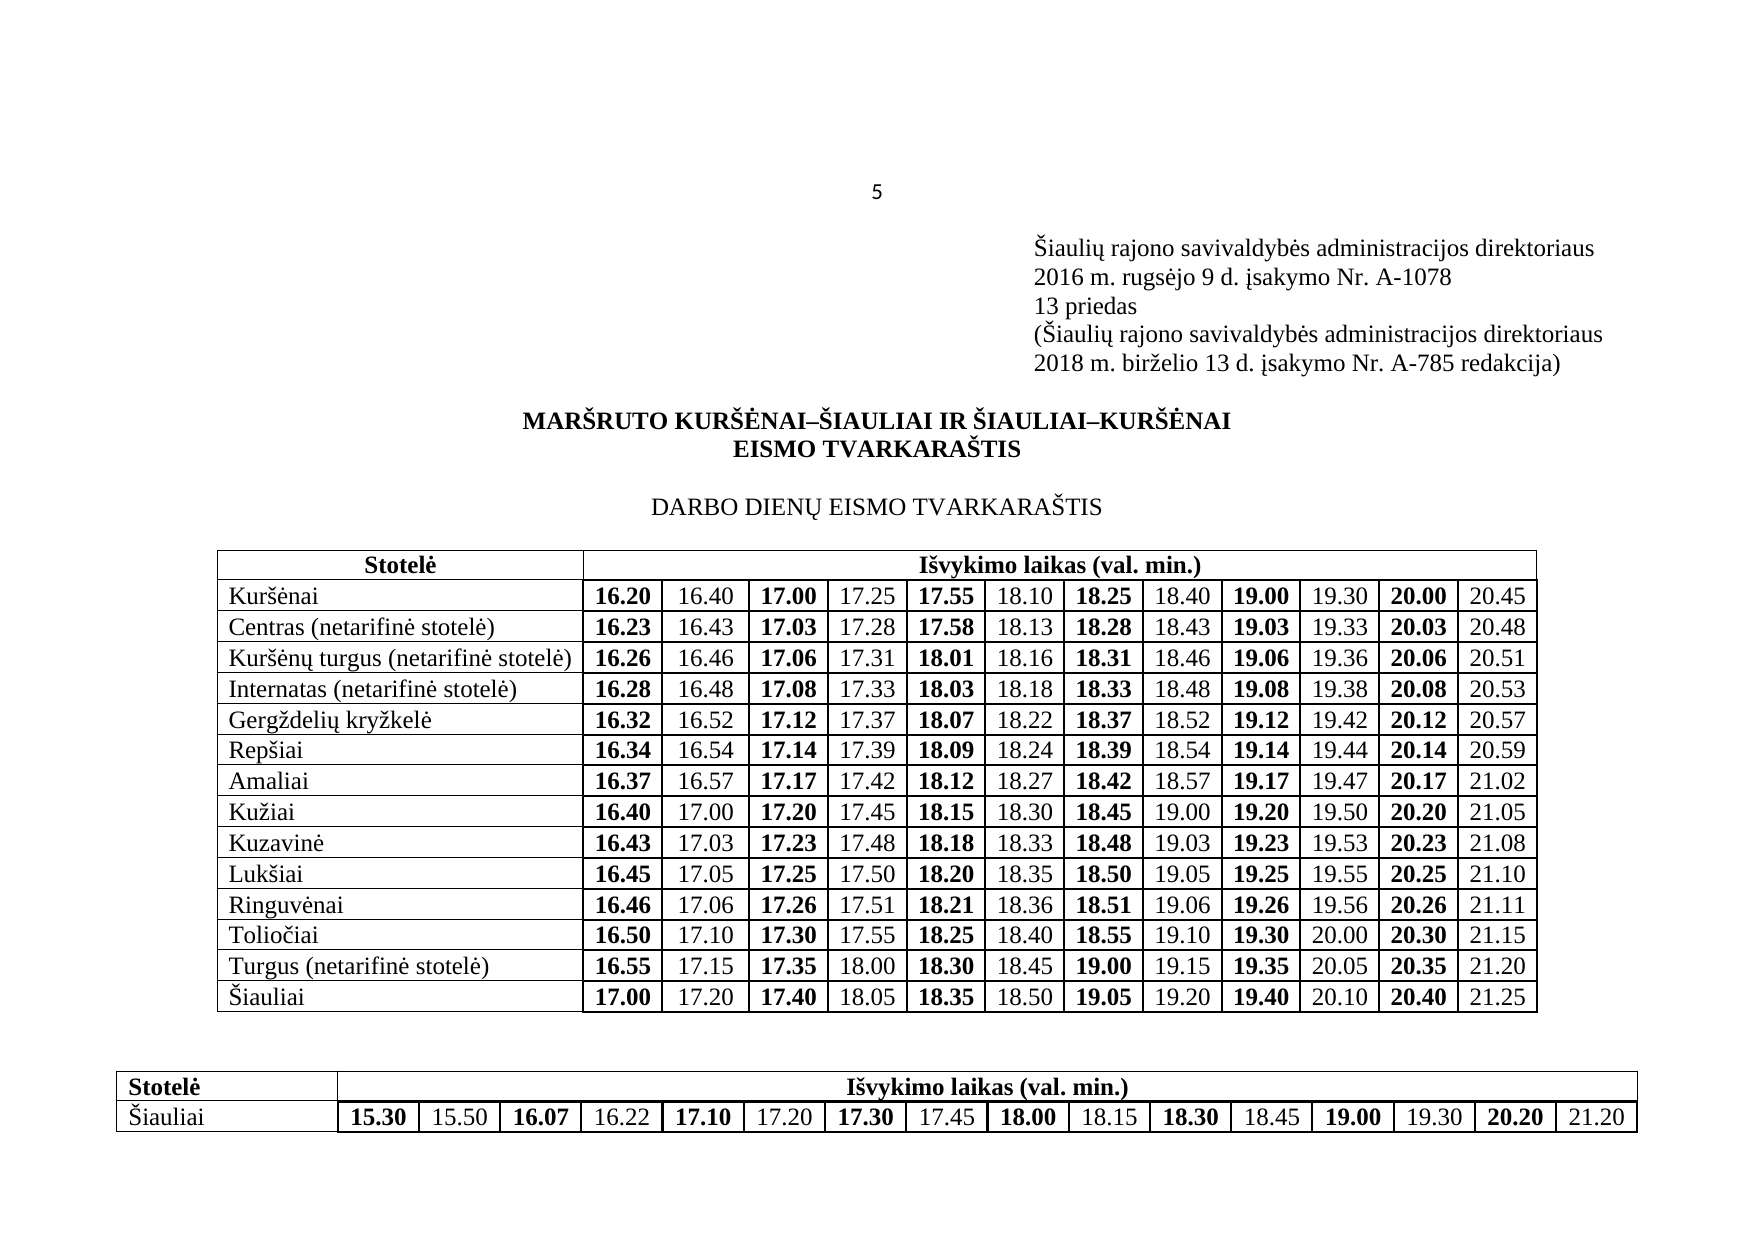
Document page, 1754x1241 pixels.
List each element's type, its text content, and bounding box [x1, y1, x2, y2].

table_cell 17.51 [829, 890, 906, 918]
table_cell 16.46 [663, 643, 748, 672]
text MARŠRUTO KURŠĖNAI–ŠIAULIAI IR ŠIAULIAI–KURŠĖNAI [118, 406, 1636, 434]
table_cell 17.55 [829, 921, 906, 949]
table_cell 18.24 [986, 736, 1063, 764]
table_cell 20.35 [1380, 951, 1457, 980]
table_cell 19.44 [1301, 736, 1378, 764]
table_cell 19.03 [1223, 612, 1299, 641]
table_cell 18.39 [1065, 736, 1142, 764]
table_cell 18.30 [908, 951, 984, 980]
table_cell 19.50 [1301, 797, 1378, 826]
table_cell 16.54 [663, 736, 748, 764]
table_cell 18.10 [986, 581, 1063, 610]
table_cell 18.00 [829, 951, 906, 980]
table_cell 16.46 [584, 890, 661, 918]
table_cell 17.45 [829, 797, 906, 826]
table_cell 21.11 [1459, 890, 1536, 918]
table_cell 21.02 [1459, 766, 1536, 795]
text EISMO TVARKARAŠTIS [118, 434, 1636, 463]
table_cell 16.55 [584, 951, 661, 980]
table_cell 18.22 [986, 705, 1063, 733]
table_cell 18.40 [1144, 581, 1221, 610]
table_cell 19.15 [1144, 951, 1221, 980]
table_cell 18.43 [1144, 612, 1221, 641]
table_cell 18.54 [1144, 736, 1221, 764]
table_cell 20.05 [1301, 951, 1378, 980]
table_cell 18.33 [1065, 674, 1142, 703]
table_cell 20.40 [1380, 982, 1457, 1011]
table_cell 19.05 [1144, 859, 1221, 888]
table_cell 16.43 [584, 828, 661, 857]
table_cell 19.00 [1144, 797, 1221, 826]
table_cell 20.57 [1459, 705, 1536, 733]
table_cell 19.03 [1144, 828, 1221, 857]
table_cell Kuzavinė [218, 827, 582, 857]
table_cell 17.50 [829, 859, 906, 888]
table_cell 16.07 [501, 1103, 580, 1131]
table_cell 15.30 [339, 1103, 418, 1131]
table_cell 19.14 [1223, 736, 1299, 764]
table_cell 17.15 [663, 951, 748, 980]
table_cell 19.30 [1223, 921, 1299, 949]
table_cell 19.55 [1301, 859, 1378, 888]
table_cell 17.58 [908, 612, 984, 641]
table_cell 18.50 [1065, 859, 1142, 888]
table_cell 18.45 [986, 951, 1063, 980]
table_cell 16.40 [663, 581, 748, 610]
table_cell 18.05 [829, 982, 906, 1011]
table_cell 17.25 [829, 581, 906, 610]
table_cell 18.45 [1232, 1103, 1311, 1131]
table_cell 18.45 [1065, 797, 1142, 826]
table_cell 16.57 [663, 766, 748, 795]
table_cell 18.01 [908, 643, 984, 672]
table_cell 17.06 [663, 890, 748, 918]
table_cell 16.45 [584, 859, 661, 888]
table_cell 17.00 [663, 797, 748, 826]
table_cell 17.28 [829, 612, 906, 641]
table_cell 20.20 [1380, 797, 1457, 826]
table_cell 17.30 [826, 1103, 905, 1131]
table_cell 19.40 [1223, 982, 1299, 1011]
table_cell 16.22 [582, 1103, 661, 1131]
table_cell 18.20 [908, 859, 984, 888]
table_cell 18.36 [986, 890, 1063, 918]
table_cell 17.55 [908, 581, 984, 610]
table_cell 20.08 [1380, 674, 1457, 703]
table_cell 19.30 [1301, 581, 1378, 610]
table_cell 18.33 [986, 828, 1063, 857]
table_cell 17.06 [750, 643, 827, 672]
table_cell 18.42 [1065, 766, 1142, 795]
table_cell 17.25 [750, 859, 827, 888]
table_cell 19.00 [1223, 581, 1299, 610]
table_cell 16.50 [584, 921, 661, 949]
table_cell 17.17 [750, 766, 827, 795]
table_cell Lukšiai [218, 858, 582, 888]
table_cell 17.39 [829, 736, 906, 764]
table_cell 20.00 [1380, 581, 1457, 610]
table_cell 19.53 [1301, 828, 1378, 857]
table_cell 17.20 [663, 982, 748, 1011]
table_cell 20.53 [1459, 674, 1536, 703]
table_cell 19.20 [1144, 982, 1221, 1011]
table_cell Centras (netarifinė stotelė) [218, 611, 582, 641]
table_cell 21.25 [1459, 982, 1536, 1011]
table_cell 19.00 [1065, 951, 1142, 980]
table_cell 18.35 [908, 982, 984, 1011]
table_cell 21.15 [1459, 921, 1536, 949]
table_cell 17.42 [829, 766, 906, 795]
table_cell 18.18 [908, 828, 984, 857]
table_cell 16.26 [584, 643, 661, 672]
table_cell 17.45 [907, 1103, 986, 1131]
table_cell Kužiai [218, 796, 582, 826]
table_cell 20.30 [1380, 921, 1457, 949]
table_cell 20.14 [1380, 736, 1457, 764]
table_cell 18.27 [986, 766, 1063, 795]
table_cell 18.25 [908, 921, 984, 949]
table_cell 20.23 [1380, 828, 1457, 857]
table_cell 16.20 [584, 581, 661, 610]
table_cell Toliočiai [218, 920, 582, 949]
table_cell 17.48 [829, 828, 906, 857]
table_cell 18.12 [908, 766, 984, 795]
table_cell 17.30 [750, 921, 827, 949]
table_cell 18.46 [1144, 643, 1221, 672]
table_cell Gergždelių kryžkelė [218, 704, 582, 733]
table_cell 19.35 [1223, 951, 1299, 980]
table_cell 19.10 [1144, 921, 1221, 949]
table_cell 19.06 [1223, 643, 1299, 672]
table_cell Turgus (netarifinė stotelė) [218, 950, 582, 980]
table_cell 17.05 [663, 859, 748, 888]
table_cell 16.32 [584, 705, 661, 733]
table_cell 20.17 [1380, 766, 1457, 795]
table_header Stotelė [117, 1072, 337, 1100]
table_cell 17.33 [829, 674, 906, 703]
table_cell 17.00 [750, 581, 827, 610]
table_cell 17.31 [829, 643, 906, 672]
table_cell 20.20 [1476, 1103, 1555, 1131]
table_cell 16.43 [663, 612, 748, 641]
table_cell 18.48 [1065, 828, 1142, 857]
table_cell 21.10 [1459, 859, 1536, 888]
table_cell 18.37 [1065, 705, 1142, 733]
table_cell 17.10 [664, 1103, 743, 1131]
table_cell 17.37 [829, 705, 906, 733]
table_cell Ringuvėnai [218, 889, 582, 918]
text 2018 m. birželio 13 d. įsakymo Nr. A-785 redakcija) [1034, 348, 1636, 377]
table_cell 19.23 [1223, 828, 1299, 857]
table_cell 17.26 [750, 890, 827, 918]
table_cell 18.15 [1070, 1103, 1149, 1131]
table_cell 17.10 [663, 921, 748, 949]
table_cell 20.25 [1380, 859, 1457, 888]
table_cell 15.50 [420, 1103, 499, 1131]
table_cell 21.08 [1459, 828, 1536, 857]
table_cell 18.35 [986, 859, 1063, 888]
table_cell 20.59 [1459, 736, 1536, 764]
table_cell 19.47 [1301, 766, 1378, 795]
table_cell 19.08 [1223, 674, 1299, 703]
table_cell 16.52 [663, 705, 748, 733]
table_cell 19.33 [1301, 612, 1378, 641]
table_cell Repšiai [218, 735, 582, 764]
table_cell 17.08 [750, 674, 827, 703]
table_cell 17.14 [750, 736, 827, 764]
table_cell 18.13 [986, 612, 1063, 641]
table_cell Kuršėnų turgus (netarifinė stotelė) [218, 642, 582, 672]
table_cell 18.16 [986, 643, 1063, 672]
table_cell 17.20 [745, 1103, 824, 1131]
table_cell Šiauliai [218, 981, 582, 1011]
table_header Išvykimo laikas (val. min.) [338, 1072, 1637, 1100]
table_cell 21.20 [1557, 1103, 1636, 1131]
table_cell 18.07 [908, 705, 984, 733]
table_cell 16.48 [663, 674, 748, 703]
table_cell 16.37 [584, 766, 661, 795]
table_cell 17.40 [750, 982, 827, 1011]
table_cell 18.40 [986, 921, 1063, 949]
table_cell 20.48 [1459, 612, 1536, 641]
table_cell 19.05 [1065, 982, 1142, 1011]
table_cell 20.51 [1459, 643, 1536, 672]
table_cell 19.36 [1301, 643, 1378, 672]
table_cell 18.31 [1065, 643, 1142, 672]
table_cell 16.40 [584, 797, 661, 826]
table_cell 17.03 [663, 828, 748, 857]
table_cell 19.25 [1223, 859, 1299, 888]
table_cell Kuršėnai [218, 580, 582, 610]
table_cell 19.17 [1223, 766, 1299, 795]
text DARBO DIENŲ EISMO TVARKARAŠTIS [118, 492, 1636, 521]
table_cell 16.28 [584, 674, 661, 703]
table_cell Šiauliai [117, 1101, 337, 1131]
table_cell 17.12 [750, 705, 827, 733]
table_cell 20.06 [1380, 643, 1457, 672]
text 13 priedas [1034, 291, 1636, 319]
table_cell 20.00 [1301, 921, 1378, 949]
table_cell 21.05 [1459, 797, 1536, 826]
table_cell 20.12 [1380, 705, 1457, 733]
table_cell 20.45 [1459, 581, 1536, 610]
table_cell 19.12 [1223, 705, 1299, 733]
table_cell 18.51 [1065, 890, 1142, 918]
table_cell 18.52 [1144, 705, 1221, 733]
table_cell 20.26 [1380, 890, 1457, 918]
table_cell 19.26 [1223, 890, 1299, 918]
table_cell 18.18 [986, 674, 1063, 703]
table_cell 19.42 [1301, 705, 1378, 733]
table_cell Amaliai [218, 765, 582, 795]
table_cell 18.50 [986, 982, 1063, 1011]
table_cell 18.57 [1144, 766, 1221, 795]
table_cell 20.03 [1380, 612, 1457, 641]
table_cell 17.35 [750, 951, 827, 980]
table_cell 19.56 [1301, 890, 1378, 918]
table_cell 18.21 [908, 890, 984, 918]
table_header Išvykimo laikas (val. min.) [584, 551, 1536, 579]
table_cell 18.03 [908, 674, 984, 703]
text (Šiaulių rajono savivaldybės administracijos direktoriaus [1034, 319, 1636, 348]
table_cell 17.23 [750, 828, 827, 857]
table_cell 17.20 [750, 797, 827, 826]
table_cell 19.00 [1313, 1103, 1393, 1131]
table_cell 20.10 [1301, 982, 1378, 1011]
table_cell 18.09 [908, 736, 984, 764]
table_cell 18.48 [1144, 674, 1221, 703]
table_cell Internatas (netarifinė stotelė) [218, 673, 582, 703]
table_cell 16.34 [584, 736, 661, 764]
table_cell 18.28 [1065, 612, 1142, 641]
table_cell 18.25 [1065, 581, 1142, 610]
table_cell 18.15 [908, 797, 984, 826]
table_cell 17.03 [750, 612, 827, 641]
table_cell 18.30 [986, 797, 1063, 826]
table_cell 19.06 [1144, 890, 1221, 918]
table_cell 19.38 [1301, 674, 1378, 703]
table_cell 16.23 [584, 612, 661, 641]
table_cell 18.00 [989, 1103, 1068, 1131]
table_cell 17.00 [584, 982, 661, 1011]
text 2016 m. rugsėjo 9 d. įsakymo Nr. A-1078 [1034, 262, 1636, 291]
table_cell 19.30 [1395, 1103, 1474, 1131]
table_header Stotelė [218, 551, 583, 579]
text Šiaulių rajono savivaldybės administracijos direktoriaus [1034, 233, 1636, 262]
table_cell 21.20 [1459, 951, 1536, 980]
table_cell 18.55 [1065, 921, 1142, 949]
table_cell 19.20 [1223, 797, 1299, 826]
table_cell 18.30 [1151, 1103, 1230, 1131]
